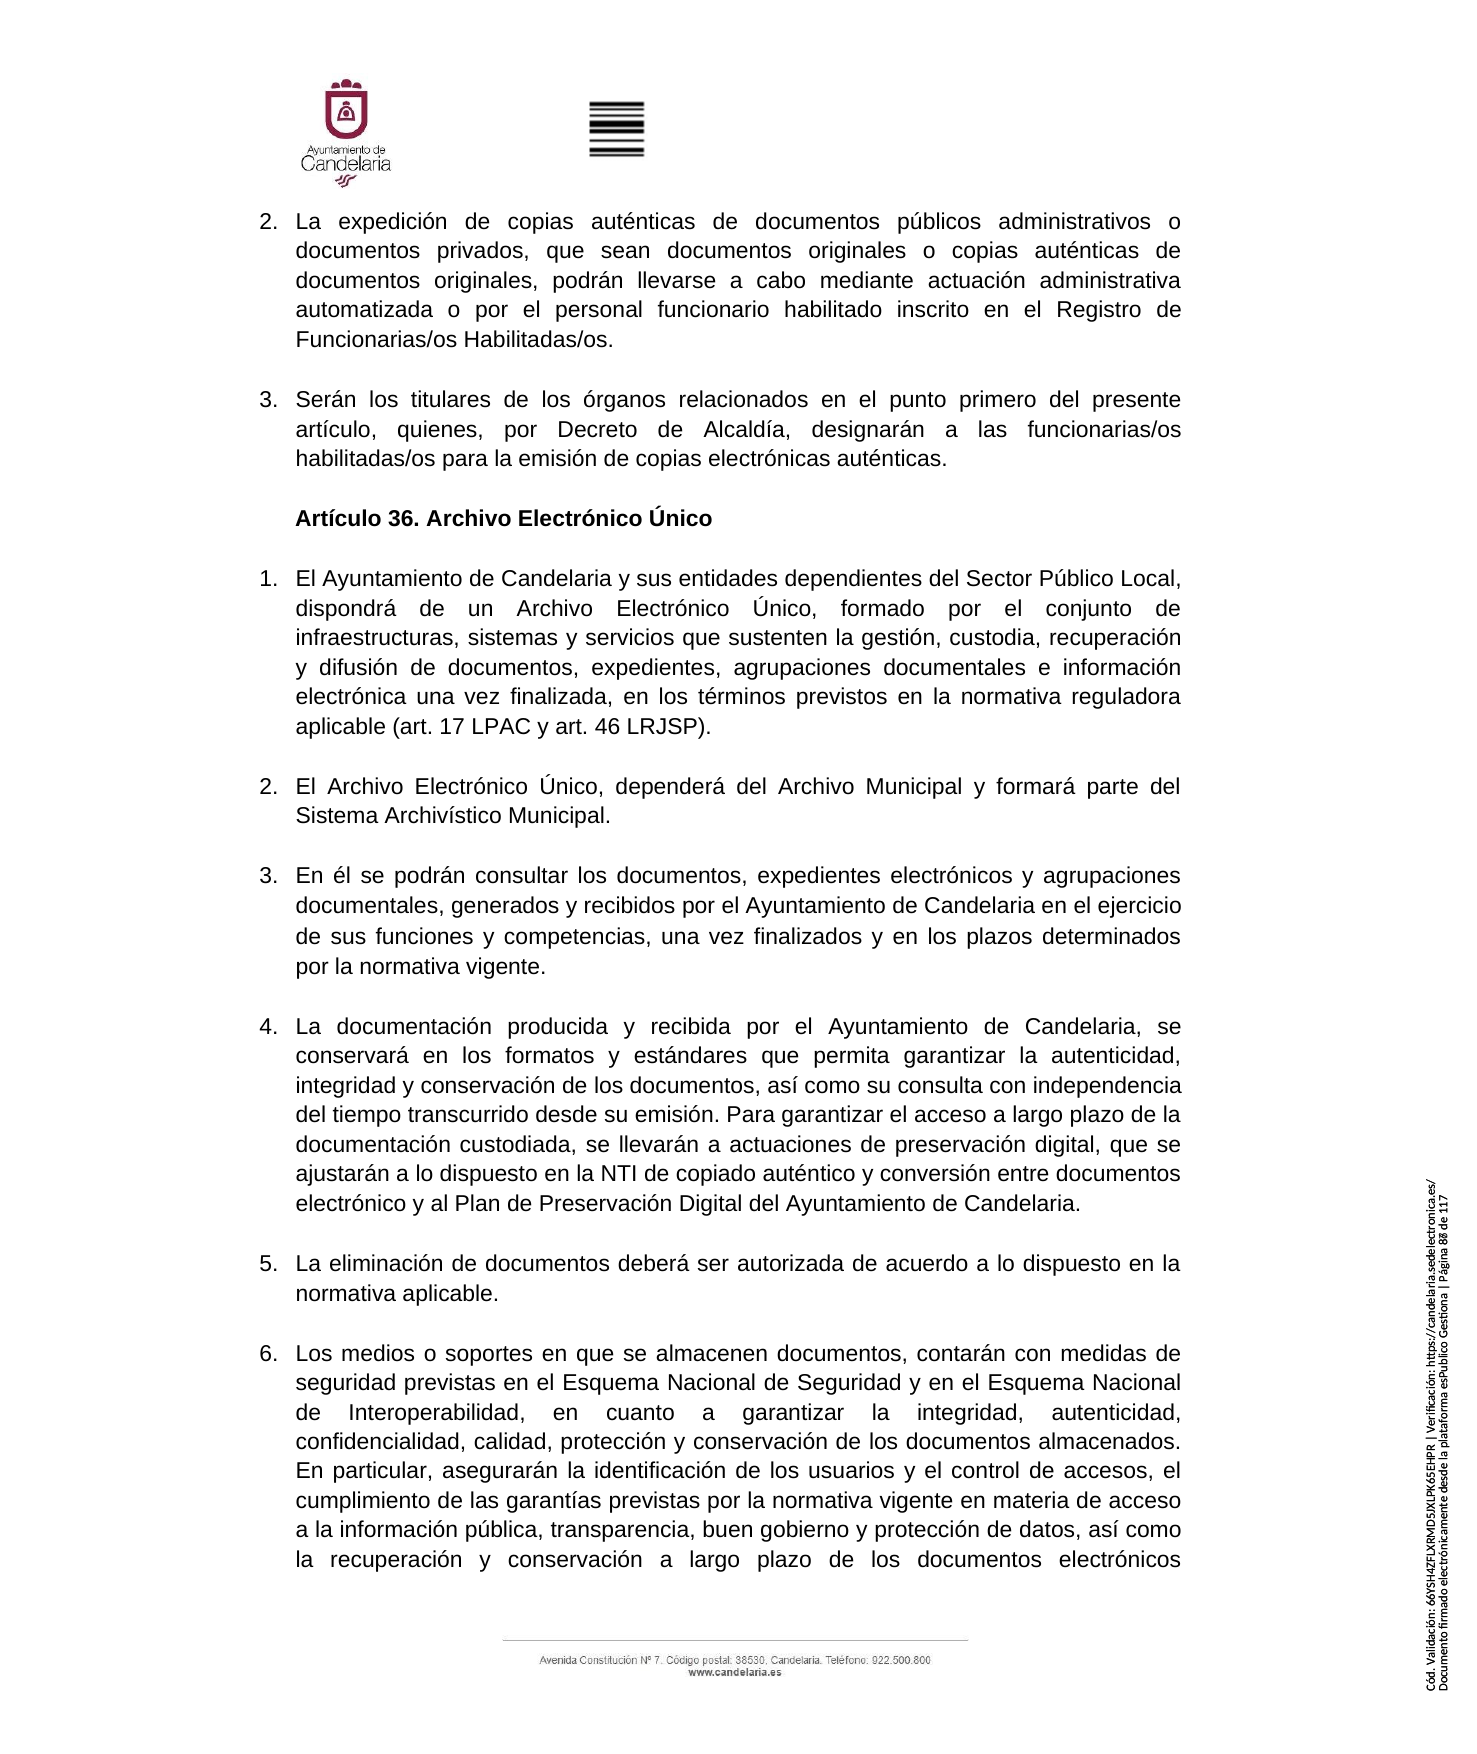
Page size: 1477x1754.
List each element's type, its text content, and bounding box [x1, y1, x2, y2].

list La documentación producida y recibida por el Ayuntamiento de Candelaria, se conservará en los formatos y estándares que permita garantizar la autenticidad, integridad y conservación de los documentos, así como su consulta con independencia del tiempo transcurrido desde su emisión. Para garantizar el acceso a largo plazo de la documentación custodiada, se llevarán a actuaciones de preservación digital, que se ajustarán a lo dispuesto en la NTI de copiado auténtico y conversión entre documentos electrónico y al Plan de Preservación Digital del Ayuntamiento de Candelaria. [259, 1013, 1182, 1216]
list Serán los titulares de los órganos relacionados en el punto primero del presente artículo, quienes, por Decreto de Alcaldía, designarán a las funcionarias/os habilitadas/os para la emisión de copias electrónicas auténticas. [259, 386, 1182, 472]
list La eliminación de documentos deberá ser autorizada de acuerdo a lo dispuesto en la normativa aplicable. [259, 1250, 1182, 1306]
list En él se podrán consultar los documentos, expedientes electrónicos y agrupaciones documentales, generados y recibidos por el Ayuntamiento de Candelaria en el ejercicio de sus funciones y competencias, una vez finalizados y en los plazos determinados por la normativa vigente. [259, 862, 1182, 979]
list Los medios o soportes en que se almacenen documentos, contarán con medidas de seguridad previstas en el Esquema Nacional de Seguridad y en el Esquema Nacional de Interoperabilidad, en cuanto a garantizar la integridad, autenticidad, confidencialidad, calidad, protección y conservación de los documentos almacenados. En particular, asegurarán la identificación de los usuarios y el control de accesos, el cumplimiento de las garantías previstas por la normativa vigente en materia de acceso a la información pública, transparencia, buen gobierno y protección de datos, así como la recuperación y conservación a largo plazo de los documentos electrónicos [259, 1339, 1182, 1572]
list La expedición de copias auténticas de documentos públicos administrativos o documentos privados, que sean documentos originales o copias auténticas de documentos originales, podrán llevarse a cabo mediante actuación administrativa automatizada o por el personal funcionario habilitado inscrito en el Registro de Funcionarias/os Habilitadas/os. [259, 208, 1182, 352]
list El Ayuntamiento de Candelaria y sus entidades dependientes del Sector Público Local, dispondrá de un Archivo Electrónico Único, formado por el conjunto de infraestructuras, sistemas y servicios que sustenten la gestión, custodia, recuperación y difusión de documentos, expedientes, agrupaciones documentales e información electrónica una vez finalizada, en los términos previstos en la normativa reguladora aplicable (art. 17 LPAC y art. 46 LRJSP). [259, 565, 1182, 739]
subtitle Artículo 36. Archivo Electrónico Único [295, 505, 1182, 532]
list El Archivo Electrónico Único, dependerá del Archivo Municipal y formará parte del Sistema Archivístico Municipal. [259, 773, 1182, 828]
